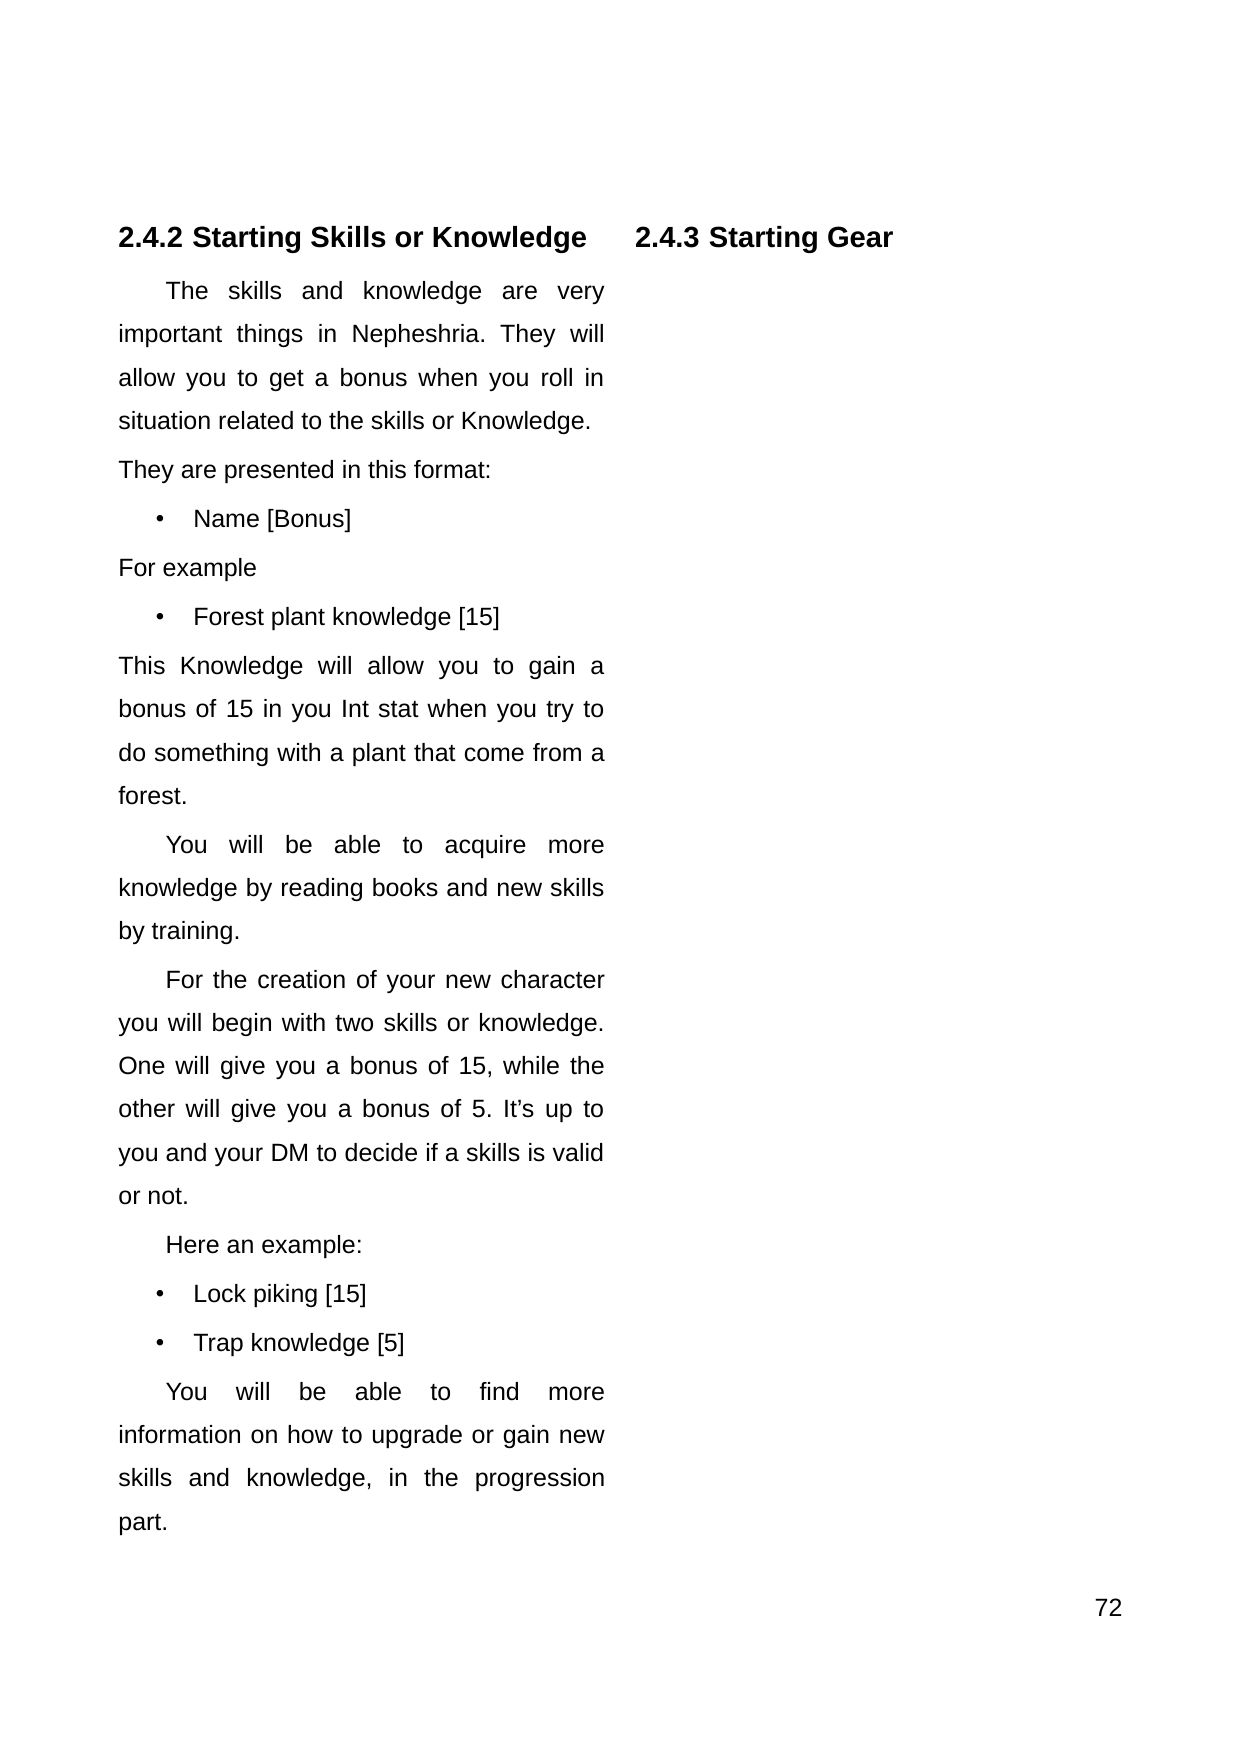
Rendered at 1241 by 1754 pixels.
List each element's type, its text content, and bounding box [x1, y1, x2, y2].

subtitle Starting Skills or Knowledge [118, 220, 605, 254]
text They are presented in this format: [118, 455, 605, 483]
list Trap knowledge [5] [156, 1328, 605, 1357]
text The skills and knowledge are very important things in Nepheshria. They will allow you to get a bonus when you roll in situation related to the skills or Knowledge. [118, 276, 605, 434]
text You will be able to acquire more knowledge by reading books and new skills by training. [118, 830, 605, 945]
text This Knowledge will allow you to gain a bonus of 15 in you Int stat when you try to do something with a plant that come from a forest. [118, 651, 605, 809]
text For the creation of your new character you will begin with two skills or knowledge. One will give you a bonus of 15, while the other will give you a bonus of 5. It’s up to you and your DM to decide if a skills is valid or not. [118, 965, 605, 1209]
subtitle Starting Gear [635, 220, 1122, 254]
text Here an example: [118, 1230, 605, 1258]
text You will be able to find more information on how to upgrade or gain new skills and knowledge, in the progression part. [118, 1377, 605, 1535]
list Name [Bonus] [156, 504, 605, 533]
list Lock piking [15] [156, 1279, 605, 1308]
text For example [118, 553, 605, 582]
list Forest plant knowledge [15] [156, 602, 605, 631]
